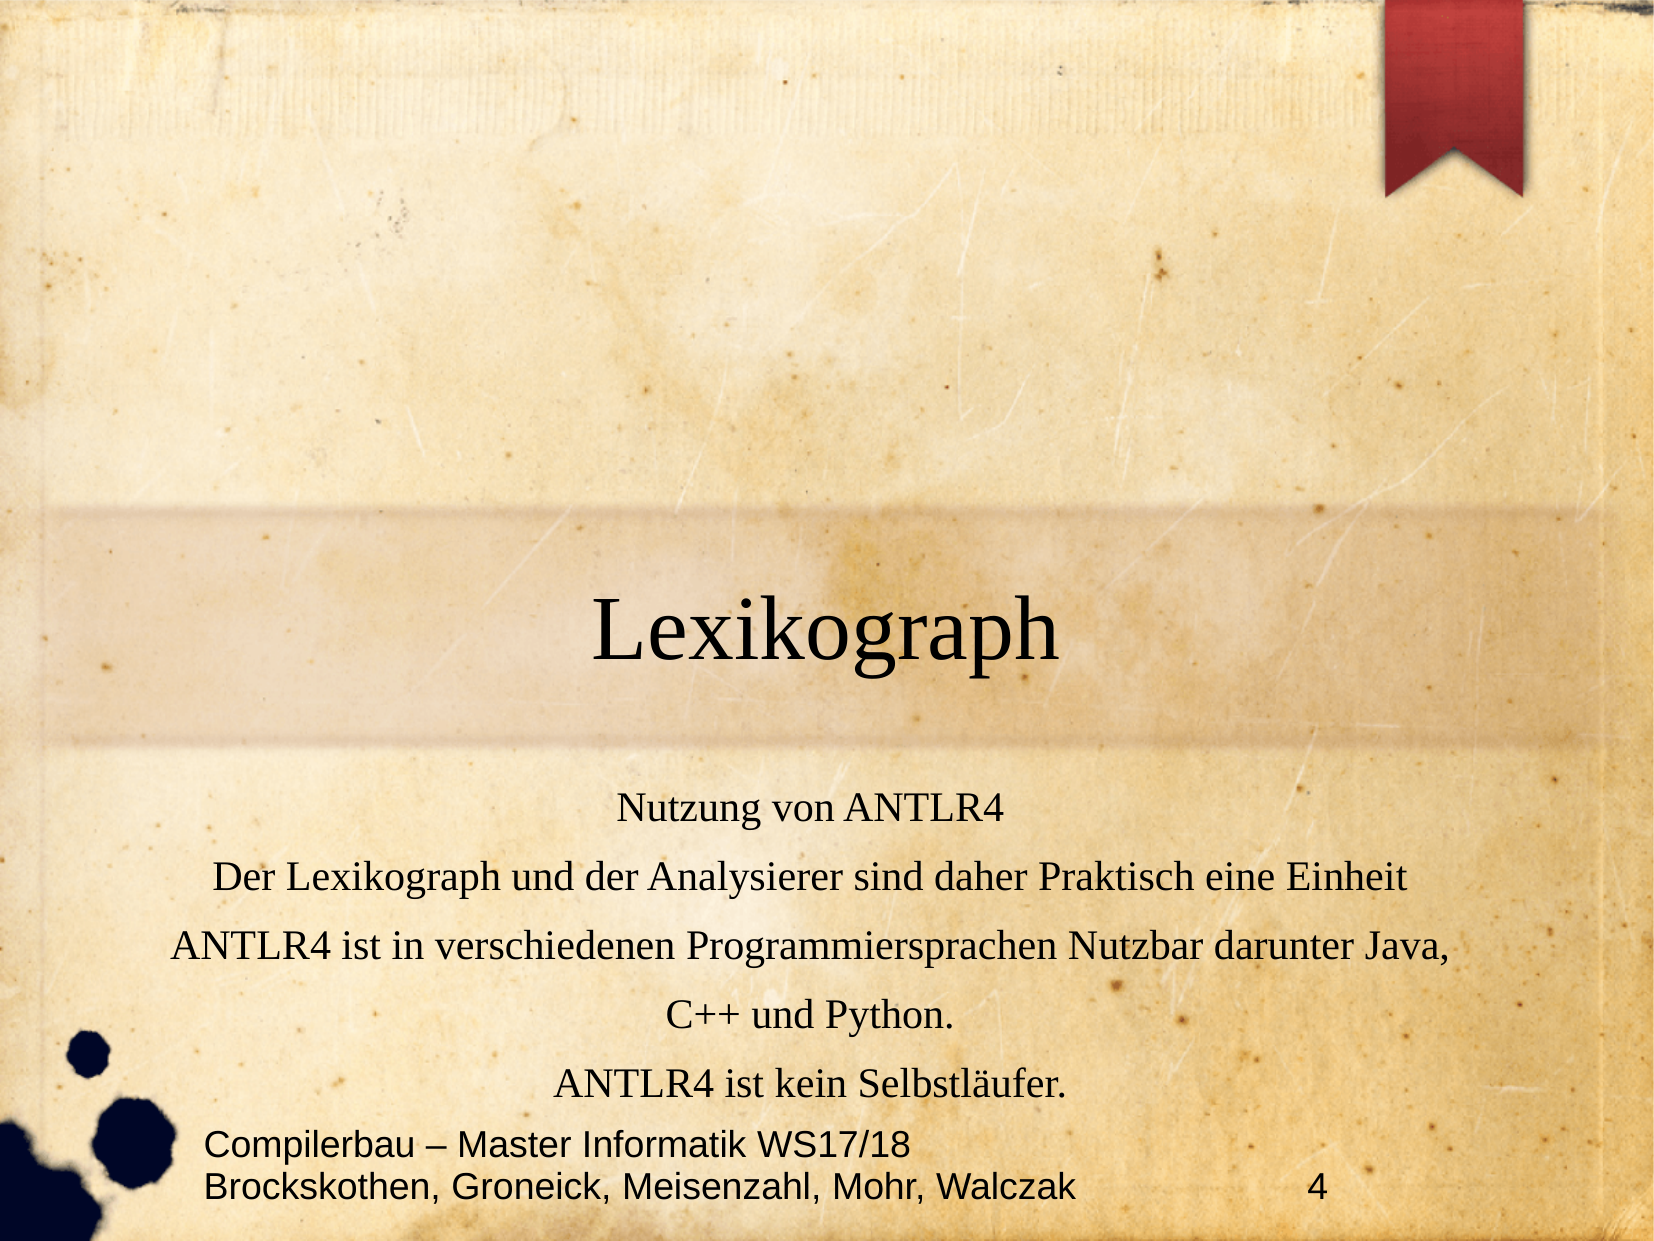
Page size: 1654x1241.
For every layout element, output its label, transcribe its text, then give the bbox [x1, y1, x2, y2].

picture [0, 0, 1654, 1241]
list Nutzung von ANTLR4 Der Lexikograph und der Analysierer sind daher Praktisch eine Einheit ANTLR4 ist in verschiedenen Programmiersprachen Nutzbar darunter Java, C++ und Python. ANTLR4 ist kein Selbstläufer. [82, 779, 1538, 1111]
title Lexikograph [82, 519, 1571, 727]
